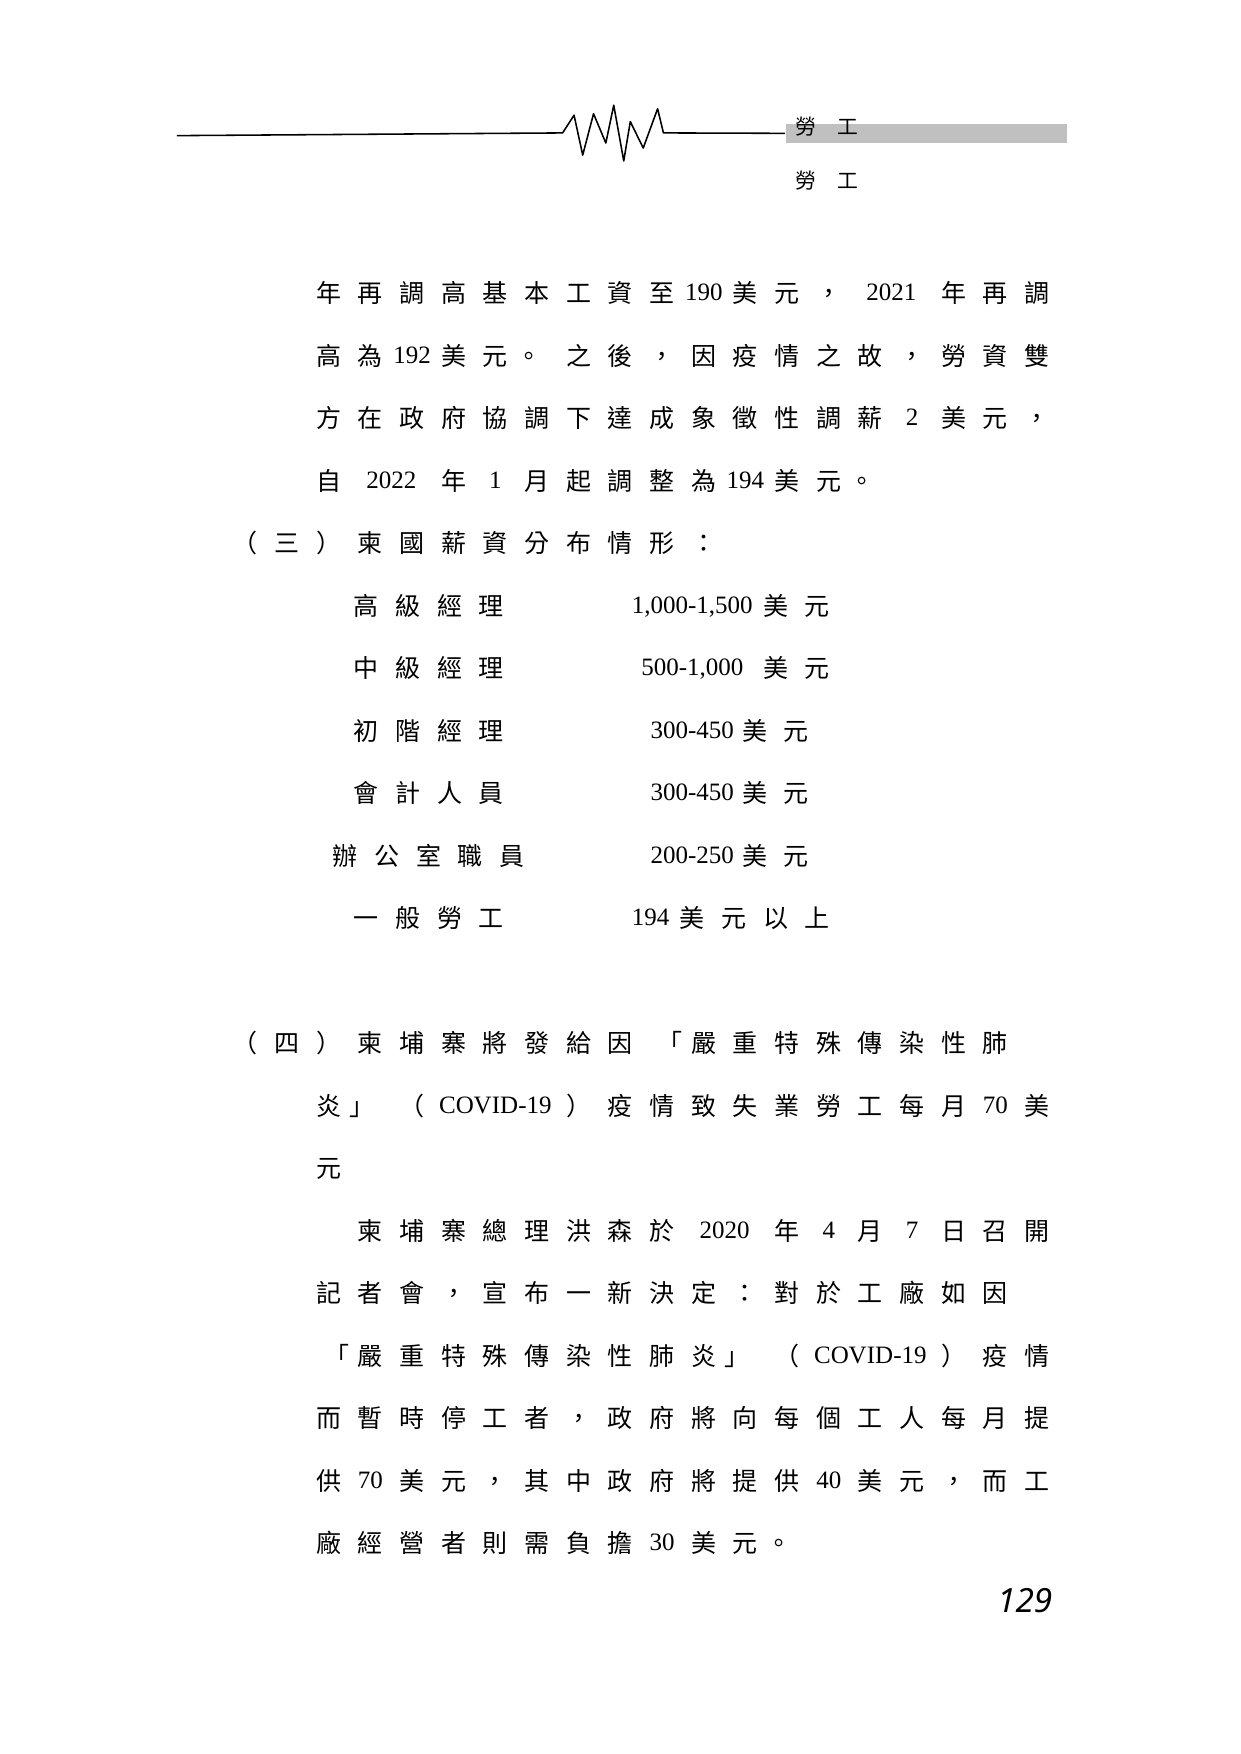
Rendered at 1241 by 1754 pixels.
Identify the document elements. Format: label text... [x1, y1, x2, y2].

text （三）柬國薪資分布情形： [207, 500, 1058, 563]
table_cell 194美元以上 [561, 875, 879, 938]
text 柬埔寨總理洪森於2020年4月7日召開記者會，宣布一新決定：對於工廠如因「嚴重特殊傳染性肺炎」（COVID-19）疫情而暫時停工者，政府將向每個工人每月提供70美元，其中政府將提供40美元，而工廠經營者則需負擔30美元。 [281, 1188, 1058, 1563]
table_cell 初階經理 [294, 688, 561, 750]
table_cell 200-250美元 [561, 813, 879, 875]
text 年再調高基本工資至190美元，2021年再調高為192美元。之後，因疫情之故，勞資雙方在政府協調下達成象徵性調薪2美元，自2022年1月起調整為194美元。 [281, 250, 1058, 500]
table_cell 辦公室職員 [294, 813, 561, 875]
table_header 1,000-1,500美元 [561, 563, 879, 625]
table_header 高級經理 [294, 563, 561, 625]
table_cell 中級經理 [294, 625, 561, 688]
table_cell 500-1,000美元 [561, 625, 879, 688]
table_cell 會計人員 [294, 750, 561, 813]
table_cell 300-450美元 [561, 750, 879, 813]
table_cell 一般勞工 [294, 875, 561, 938]
table_cell 300-450美元 [561, 688, 879, 750]
text （四）柬埔寨將發給因「嚴重特殊傳染性肺炎」（COVID-19）疫情致失業勞工每月70美元 [207, 1000, 1058, 1188]
